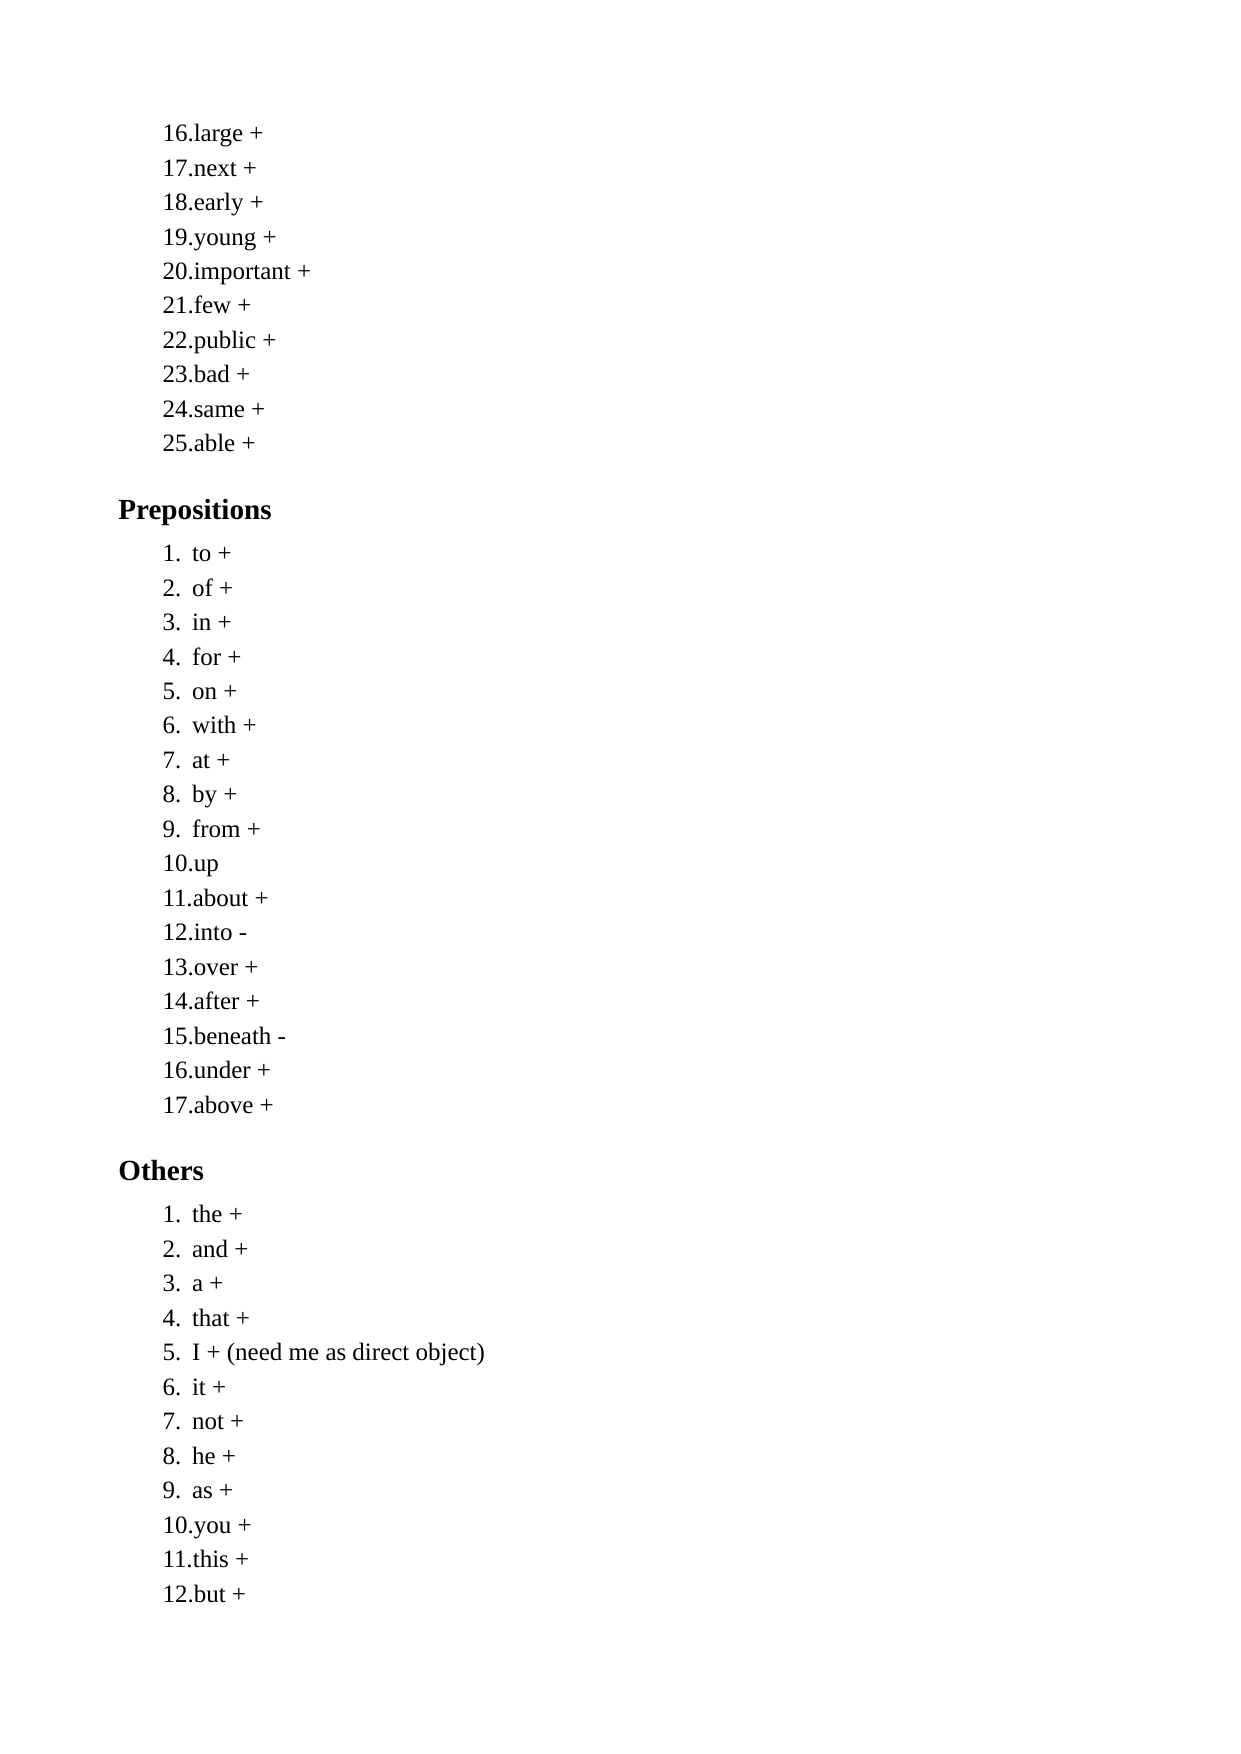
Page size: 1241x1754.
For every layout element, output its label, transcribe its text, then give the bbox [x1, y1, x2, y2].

list over + [162, 952, 1122, 981]
list but + [162, 1579, 1122, 1607]
list few + [162, 291, 1122, 319]
list large + [162, 118, 1122, 147]
list important + [162, 256, 1122, 285]
list at + [162, 745, 1122, 774]
list up [162, 848, 1122, 877]
list and + [162, 1234, 1122, 1263]
list for + [162, 642, 1122, 670]
list able + [162, 428, 1122, 457]
list under + [162, 1055, 1122, 1084]
list from + [162, 814, 1122, 843]
list that + [162, 1303, 1122, 1332]
list in + [162, 607, 1122, 636]
list I + (need me as direct object) [162, 1337, 1122, 1366]
list not + [162, 1406, 1122, 1435]
list as + [162, 1475, 1122, 1504]
list after + [162, 986, 1122, 1015]
list the + [162, 1199, 1122, 1228]
list with + [162, 711, 1122, 739]
list public + [162, 325, 1122, 354]
list it + [162, 1372, 1122, 1401]
list next + [162, 153, 1122, 181]
list of + [162, 573, 1122, 601]
list young + [162, 222, 1122, 250]
list by + [162, 779, 1122, 808]
list above + [162, 1090, 1122, 1118]
list you + [162, 1510, 1122, 1538]
list a + [162, 1268, 1122, 1297]
list early + [162, 187, 1122, 216]
list into - [162, 917, 1122, 946]
list same + [162, 394, 1122, 423]
subtitle Prepositions [118, 492, 1122, 526]
list to + [162, 538, 1122, 567]
list on + [162, 676, 1122, 705]
list about + [162, 883, 1122, 912]
list beneath - [162, 1021, 1122, 1049]
list bad + [162, 359, 1122, 388]
list he + [162, 1441, 1122, 1469]
list this + [162, 1544, 1122, 1573]
subtitle Others [118, 1153, 1122, 1187]
